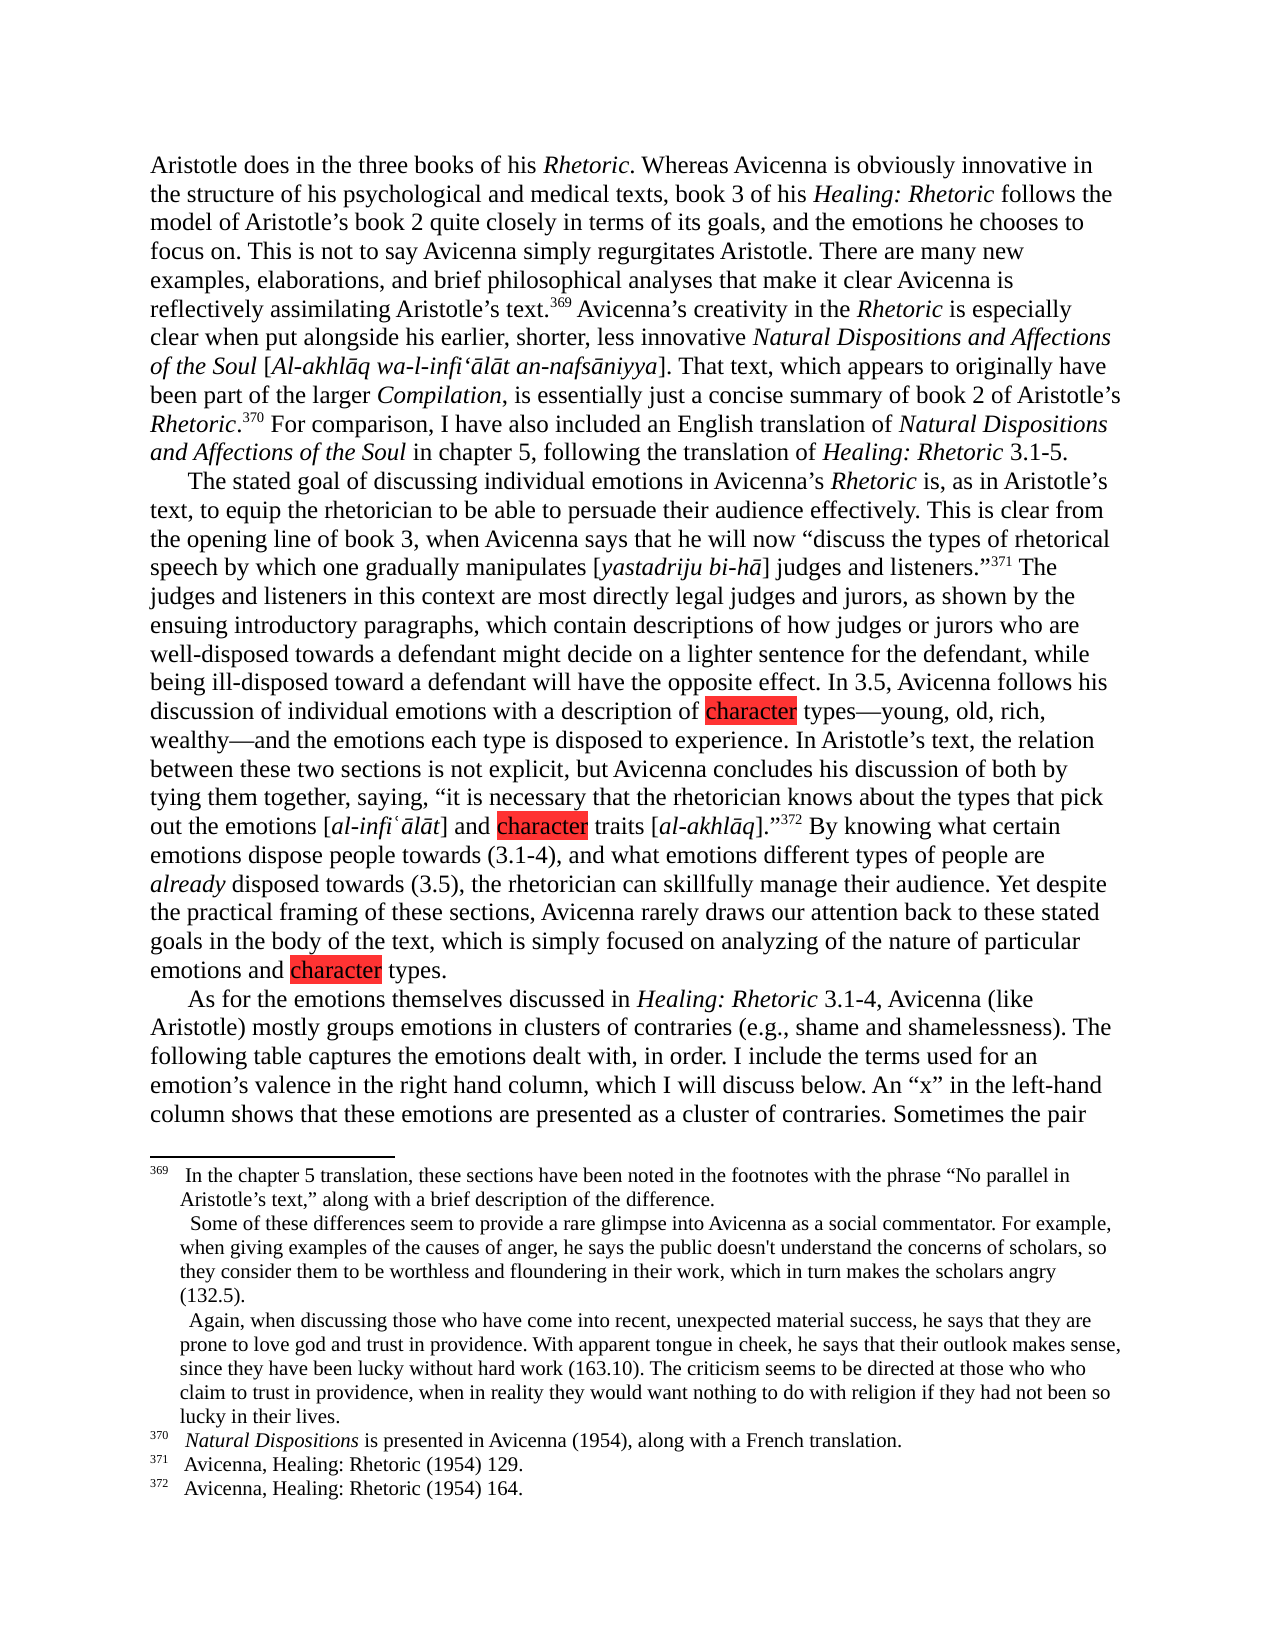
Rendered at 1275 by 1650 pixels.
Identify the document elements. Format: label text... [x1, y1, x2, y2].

text Avicenna, Healing: Rhetoric (1954) 129. [150, 1452, 1125, 1476]
text In the chapter 5 translation, these sections have been noted in the footnotes with the phrase “No parallel in Aristotle’s text,” along with a brief description of the difference. [150, 1163, 1125, 1211]
text As for the emotions themselves discussed in Healing: Rhetoric 3.1-4, Avicenna (like Aristotle) mostly groups emotions in clusters of contraries (e.g., shame and shamelessness). The following table captures the emotions dealt with, in order. I include the terms used for an emotion’s valence in the right hand column, which I will discuss below. An “x” in the left-hand column shows that these emotions are presented as a cluster of contraries. Sometimes the pair [150, 984, 1125, 1127]
text Some of these differences seem to provide a rare glimpse into Avicenna as a social commentator. For example, when giving examples of the causes of anger, he says the public doesn't understand the concerns of scholars, so they consider them to be worthless and floundering in their work, which in turn makes the scholars angry (132.5). [150, 1211, 1125, 1307]
text Natural Dispositions is presented in Avicenna (1954), along with a French translation. [150, 1428, 1125, 1452]
text Aristotle does in the three books of his Rhetoric. Whereas Avicenna is obviously innovative in the structure of his psychological and medical texts, book 3 of his Healing: Rhetoric follows the model of Aristotle’s book 2 quite closely in terms of its goals, and the emotions he chooses to focus on. This is not to say Avicenna simply regurgitates Aristotle. There are many new examples, elaborations, and brief philosophical analyses that make it clear Avicenna is reflectively assimilating Aristotle’s text. Avicenna’s creativity in the Rhetoric is especially clear when put alongside his earlier, shorter, less innovative Natural Dispositions and Affections of the Soul [Al-akhlāq wa-l-infi‘ālāt an-nafsāniyya]. That text, which appears to originally have been part of the larger Compilation, is essentially just a concise summary of book 2 of Aristotle’s Rhetoric. For comparison, I have also included an English translation of Natural Dispositions and Affections of the Soul in chapter 5, following the translation of Healing: Rhetoric 3.1-5. [150, 150, 1125, 466]
text Again, when discussing those who have come into recent, unexpected material success, he says that they are prone to love god and trust in providence. With apparent tongue in cheek, he says that their outlook makes sense, since they have been lucky without hard work (163.10). The criticism seems to be directed at those who who claim to trust in providence, when in reality they would want nothing to do with religion if they had not been so lucky in their lives. [150, 1307, 1125, 1428]
text The stated goal of discussing individual emotions in Avicenna’s Rhetoric is, as in Aristotle’s text, to equip the rhetorician to be able to persuade their audience effectively. This is clear from the opening line of book 3, when Avicenna says that he will now “discuss the types of rhetorical speech by which one gradually manipulates [yastadriju bi-hā] judges and listeners.” The judges and listeners in this context are most directly legal judges and jurors, as shown by the ensuing introductory paragraphs, which contain descriptions of how judges or jurors who are well-disposed towards a defendant might decide on a lighter sentence for the defendant, while being ill-disposed toward a defendant will have the opposite effect. In 3.5, Avicenna follows his discussion of individual emotions with a description of character types—young, old, rich, wealthy—and the emotions each type is disposed to experience. In Aristotle’s text, the relation between these two sections is not explicit, but Avicenna concludes his discussion of both by tying them together, saying, “it is necessary that the rhetorician knows about the types that pick out the emotions [al-infiʿālāt] and character traits [al-akhlāq].” By knowing what certain emotions dispose people towards (3.1-4), and what emotions different types of people are already disposed towards (3.5), the rhetorician can skillfully manage their audience. Yet despite the practical framing of these sections, Avicenna rarely draws our attention back to these stated goals in the body of the text, which is simply focused on analyzing of the nature of particular emotions and character types. [150, 466, 1125, 984]
text Avicenna, Healing: Rhetoric (1954) 164. [150, 1476, 1125, 1500]
